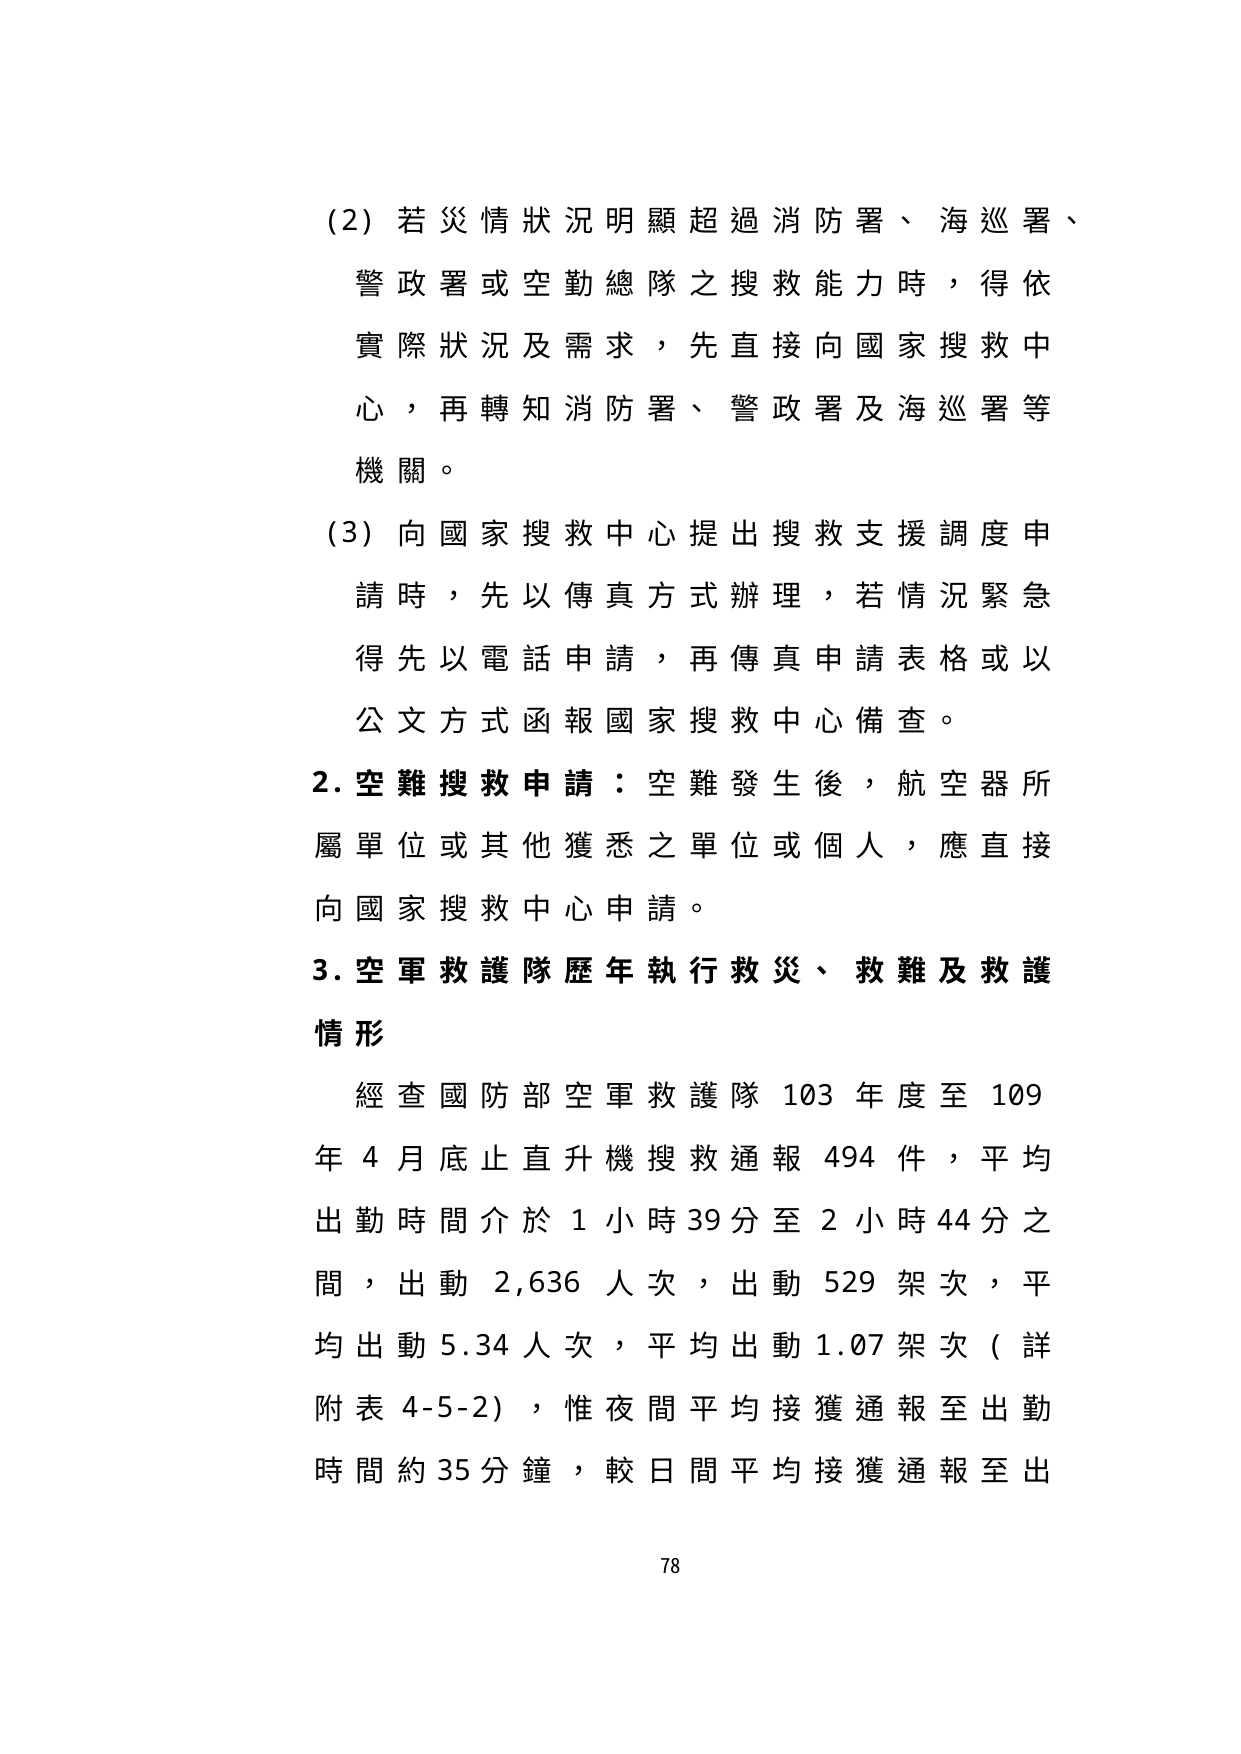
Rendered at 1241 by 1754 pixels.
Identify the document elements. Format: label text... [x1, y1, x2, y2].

text 3.空軍救護隊歷年執行救災、救難及救護情形 [271, 927, 1058, 1052]
text (3)向國家搜救中心提出搜救支援調度申請時，先以傳真方式辦理，若情況緊急得先以電話申請，再傳真申請表格或以公文方式函報國家搜救中心備查。 [301, 490, 1058, 740]
text (2)若災情狀況明顯超過消防署、海巡署、警政署或空勤總隊之搜救能力時，得依實際狀況及需求，先直接向國家搜救中心，再轉知消防署、警政署及海巡署等機關。 [300, 177, 1058, 490]
text 2.空難搜救申請：空難發生後，航空器所屬單位或其他獲悉之單位或個人，應直接向國家搜救中心申請。 [271, 740, 1058, 927]
text 經查國防部空軍救護隊103年度至109年4月底止直升機搜救通報494件，平均出勤時間介於1小時39分至2小時44分之間，出動2,636人次，出動529架次，平均出動5.34人次，平均出動1.07架次(詳附表4-5-2)，惟夜間平均接獲通報至出勤時間約35分鐘，較日間平均接獲通報至出 [271, 1052, 1058, 1490]
